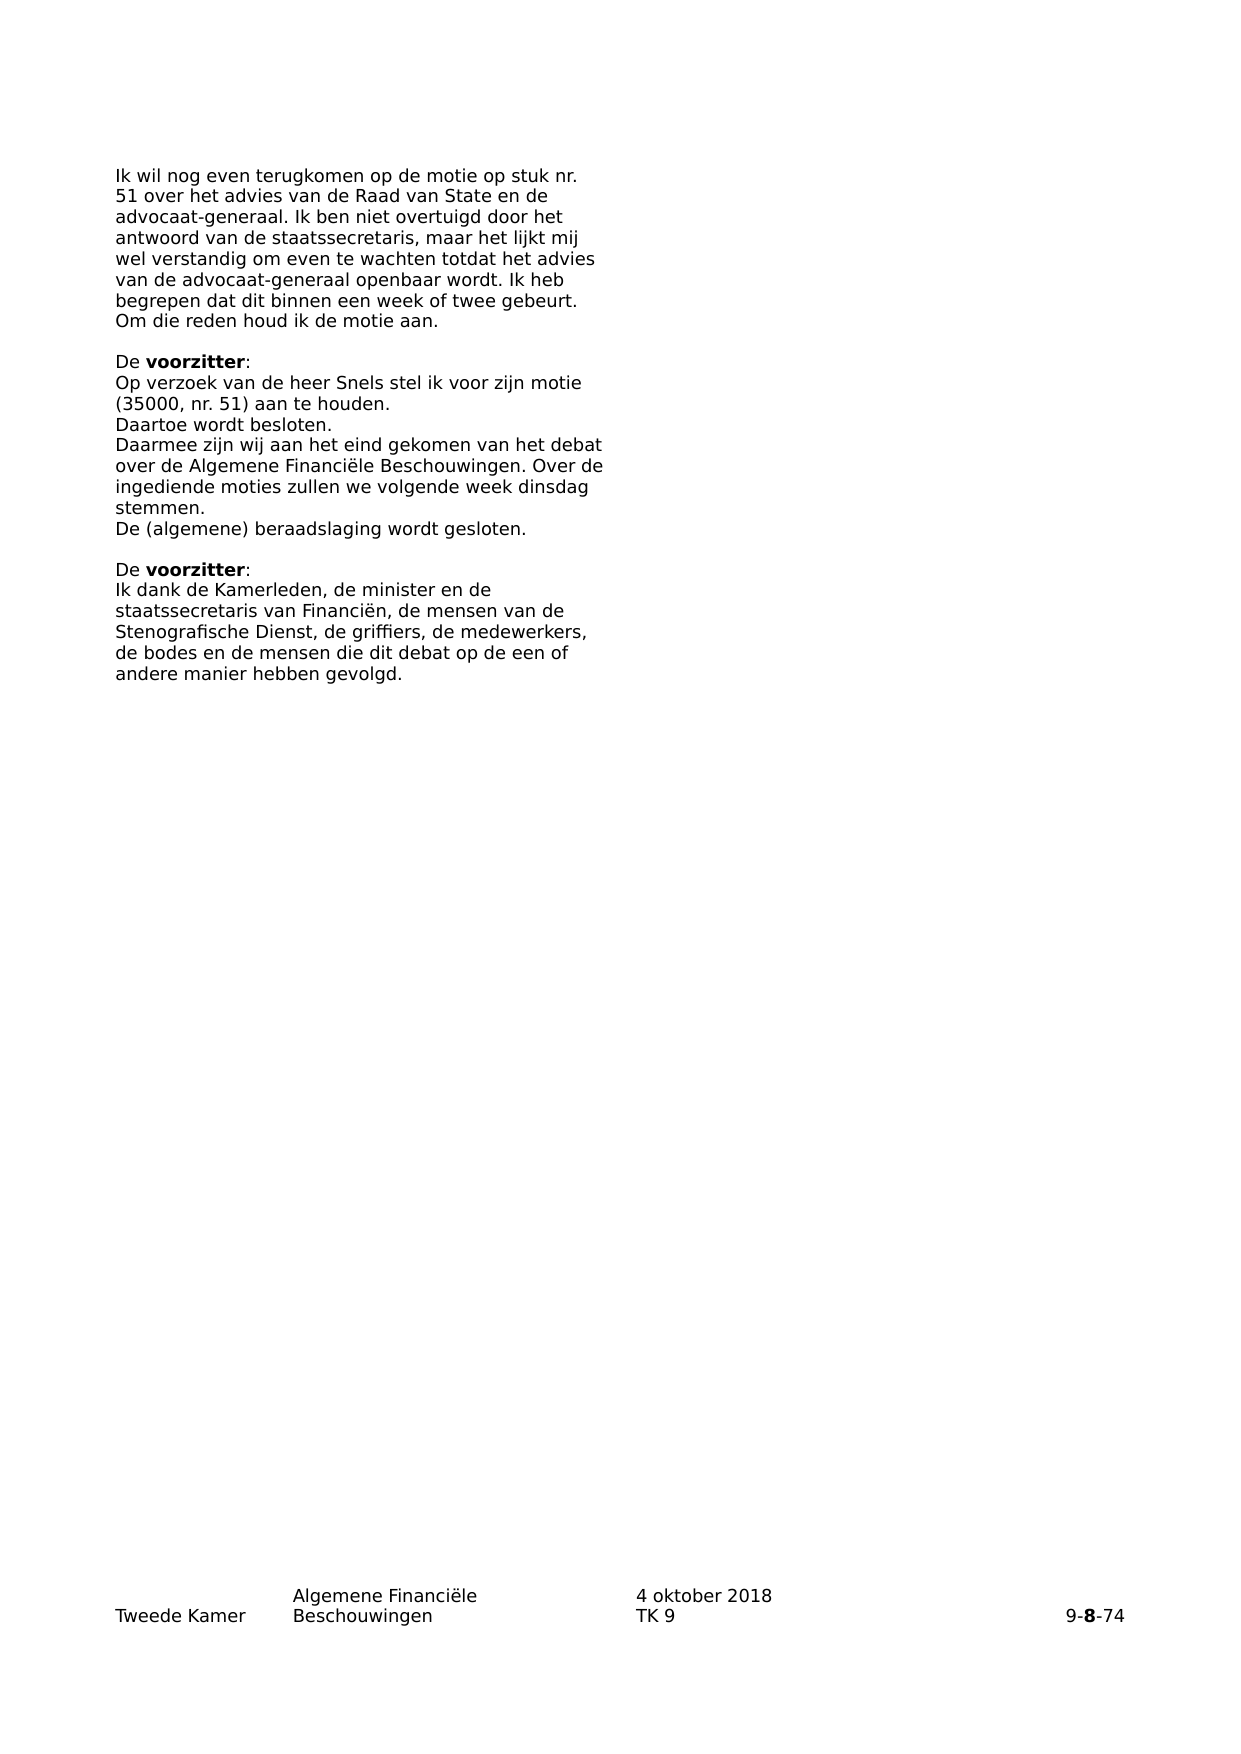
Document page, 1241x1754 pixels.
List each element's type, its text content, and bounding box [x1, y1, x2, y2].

text Daarmee zijn wij aan het eind gekomen van het debat over de Algemene Financiële Beschouwingen. Over de ingediende moties zullen we volgende week dinsdag stemmen. [115, 435, 605, 518]
text Ik dank de Kamerleden, de minister en de staatssecretaris van Financiën, de mensen van de Stenografische Dienst, de griffiers, de medewerkers, de bodes en de mensen die dit debat op de een of andere manier hebben gevolgd. [115, 580, 605, 684]
text De (algemene) beraadslaging wordt gesloten. [115, 518, 605, 539]
text Ik wil nog even terugkomen op de motie op stuk nr. 51 over het advies van de Raad van State en de advocaat-generaal. Ik ben niet overtuigd door het antwoord van de staatssecretaris, maar het lijkt mij wel verstandig om even te wachten totdat het advies van de advocaat-generaal openbaar wordt. Ik heb begrepen dat dit binnen een week of twee gebeurt. Om die reden houd ik de motie aan. [115, 165, 605, 332]
text De voorzitter: [115, 559, 605, 580]
text Op verzoek van de heer Snels stel ik voor zijn motie (35000, nr. 51) aan te houden. [115, 373, 605, 414]
text De voorzitter: [115, 352, 605, 373]
text Daartoe wordt besloten. [115, 414, 605, 435]
